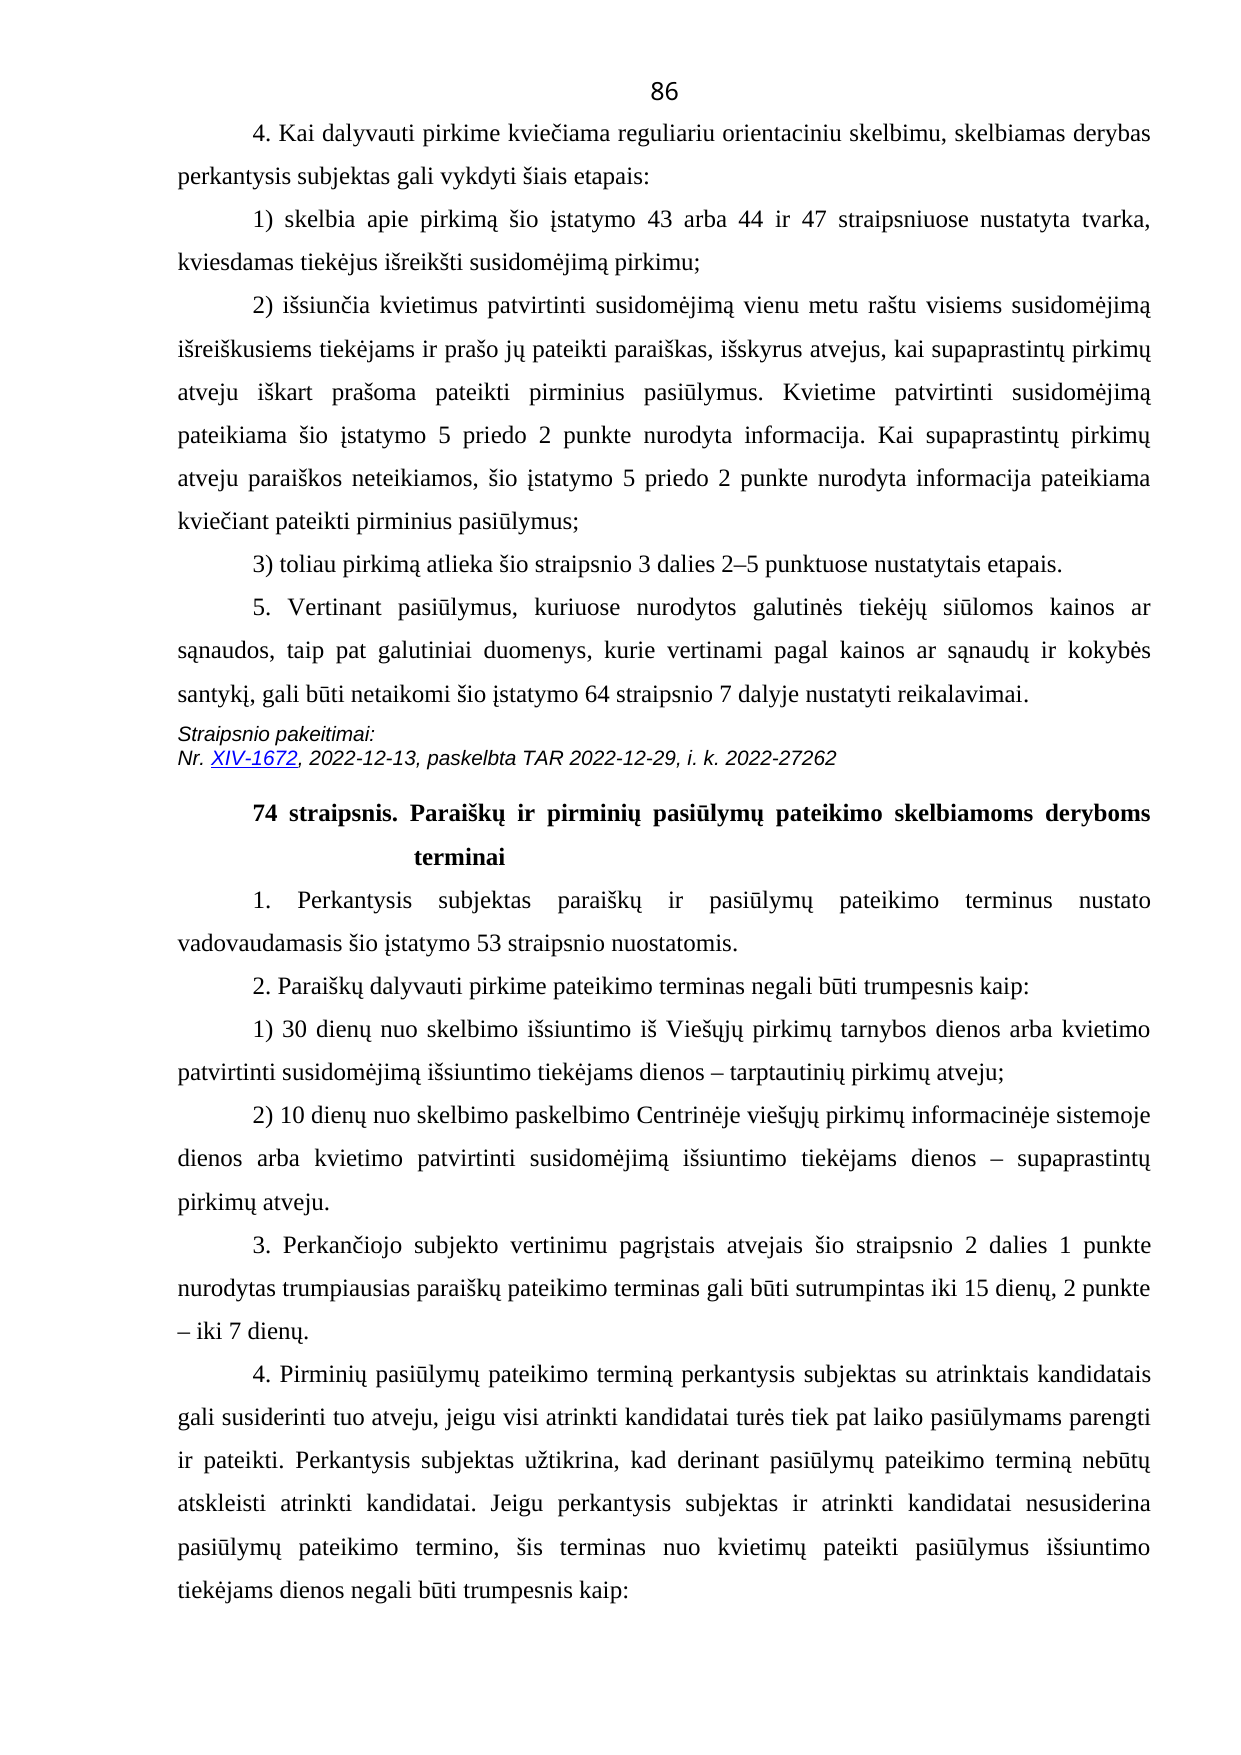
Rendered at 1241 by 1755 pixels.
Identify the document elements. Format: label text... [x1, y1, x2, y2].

text Straipsnio pakeitimai: [177, 722, 1152, 746]
text 4. Kai dalyvauti pirkime kviečiama reguliariu orientaciniu skelbimu, skelbiamas derybas perkantysis subjektas gali vykdyti šiais etapais: [177, 118, 1152, 190]
text 1. Perkantysis subjektas paraiškų ir pasiūlymų pateikimo terminus nustato vadovaudamasis šio įstatymo 53 straipsnio nuostatomis. [177, 885, 1152, 957]
text 1) skelbia apie pirkimą šio įstatymo 43 arba 44 ir 47 straipsniuose nustatyta tvarka, kviesdamas tiekėjus išreikšti susidomėjimą pirkimu; [177, 204, 1152, 276]
text 3. Perkančiojo subjekto vertinimu pagrįstais atvejais šio straipsnio 2 dalies 1 punkte nurodytas trumpiausias paraiškų pateikimo terminas gali būti sutrumpintas iki 15 dienų, 2 punkte – iki 7 dienų. [177, 1230, 1152, 1345]
subtitle 74 straipsnis. Paraiškų ir pirminių pasiūlymų pateikimo skelbiamoms deryboms terminai [252, 798, 1152, 870]
text 5. Vertinant pasiūlymus, kuriuose nurodytos galutinės tiekėjų siūlomos kainos ar sąnaudos, taip pat galutiniai duomenys, kurie vertinami pagal kainos ar sąnaudų ir kokybės santykį, gali būti netaikomi šio įstatymo 64 straipsnio 7 dalyje nustatyti reikalavimai. [177, 592, 1152, 707]
text 1) 30 dienų nuo skelbimo išsiuntimo iš Viešųjų pirkimų tarnybos dienos arba kvietimo patvirtinti susidomėjimą išsiuntimo tiekėjams dienos – tarptautinių pirkimų atveju; [177, 1014, 1152, 1086]
text 3) toliau pirkimą atlieka šio straipsnio 3 dalies 2–5 punktuose nustatytais etapais. [177, 549, 1152, 578]
text 2) 10 dienų nuo skelbimo paskelbimo Centrinėje viešųjų pirkimų informacinėje sistemoje dienos arba kvietimo patvirtinti susidomėjimą išsiuntimo tiekėjams dienos – supaprastintų pirkimų atveju. [177, 1100, 1152, 1215]
text 2) išsiunčia kvietimus patvirtinti susidomėjimą vienu metu raštu visiems susidomėjimą išreiškusiems tiekėjams ir prašo jų pateikti paraiškas, išskyrus atvejus, kai supaprastintų pirkimų atveju iškart prašoma pateikti pirminius pasiūlymus. Kvietime patvirtinti susidomėjimą pateikiama šio įstatymo 5 priedo 2 punkte nurodyta informacija. Kai supaprastintų pirkimų atveju paraiškos neteikiamos, šio įstatymo 5 priedo 2 punkte nurodyta informacija pateikiama kviečiant pateikti pirminius pasiūlymus; [177, 291, 1152, 535]
text Nr. XIV-1672, 2022-12-13, paskelbta TAR 2022-12-29, i. k. 2022-27262 [177, 746, 1152, 770]
text 4. Pirminių pasiūlymų pateikimo terminą perkantysis subjektas su atrinktais kandidatais gali susiderinti tuo atveju, jeigu visi atrinkti kandidatai turės tiek pat laiko pasiūlymams parengti ir pateikti. Perkantysis subjektas užtikrina, kad derinant pasiūlymų pateikimo terminą nebūtų atskleisti atrinkti kandidatai. Jeigu perkantysis subjektas ir atrinkti kandidatai nesusiderina pasiūlymų pateikimo termino, šis terminas nuo kvietimų pateikti pasiūlymus išsiuntimo tiekėjams dienos negali būti trumpesnis kaip: [177, 1359, 1152, 1603]
text 2. Paraiškų dalyvauti pirkime pateikimo terminas negali būti trumpesnis kaip: [177, 971, 1152, 1000]
